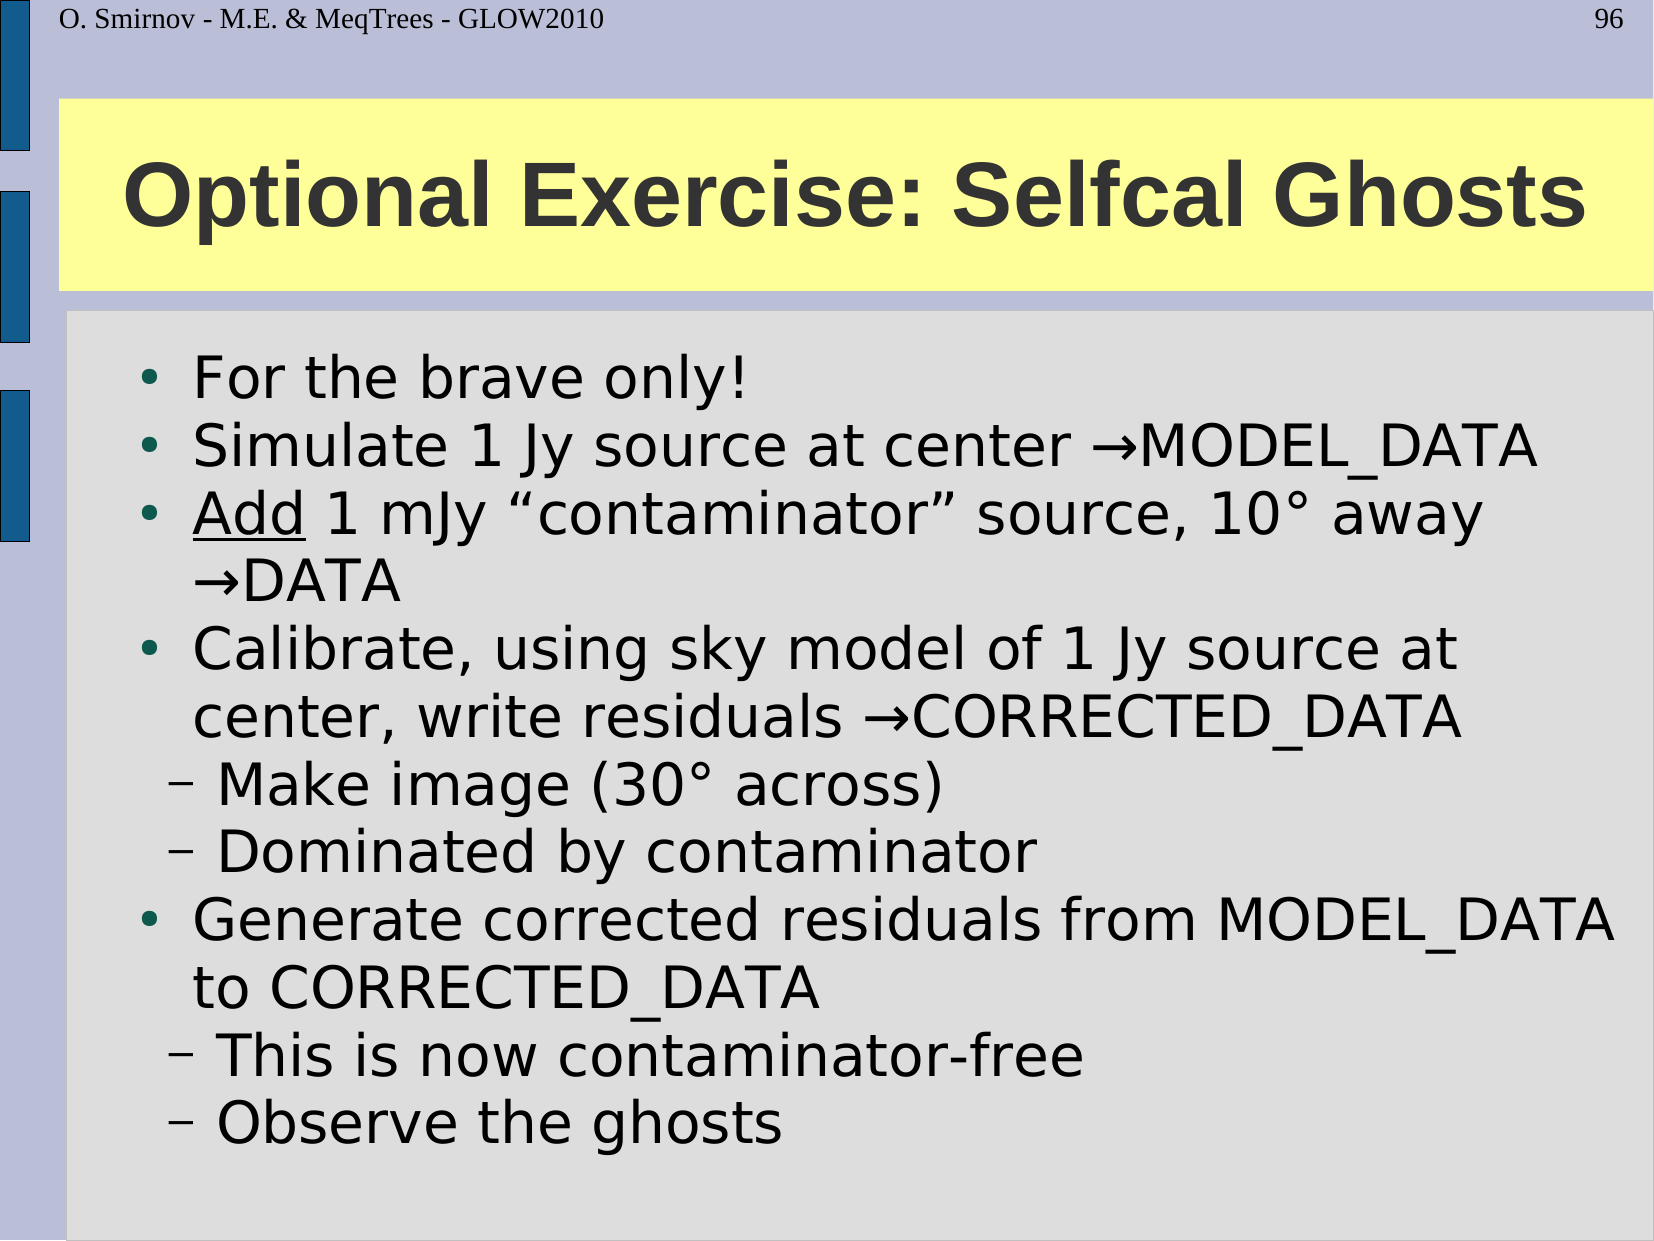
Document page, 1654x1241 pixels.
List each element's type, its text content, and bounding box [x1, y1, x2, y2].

list For the brave only! Simulate 1 Jy source at center →MODEL_DATA Add 1 mJy “contaminator” source, 10° away →DATA Calibrate, using sky model of 1 Jy source at center, write residuals →CORRECTED_DATA Make image (30° across) Dominated by contaminator Generate corrected residuals from MODEL_DATA to CORRECTED_DATA This is now contaminator-free Observe the ghosts [121, 344, 1625, 1164]
title Optional Exercise: Selfcal Ghosts [59, 98, 1654, 291]
